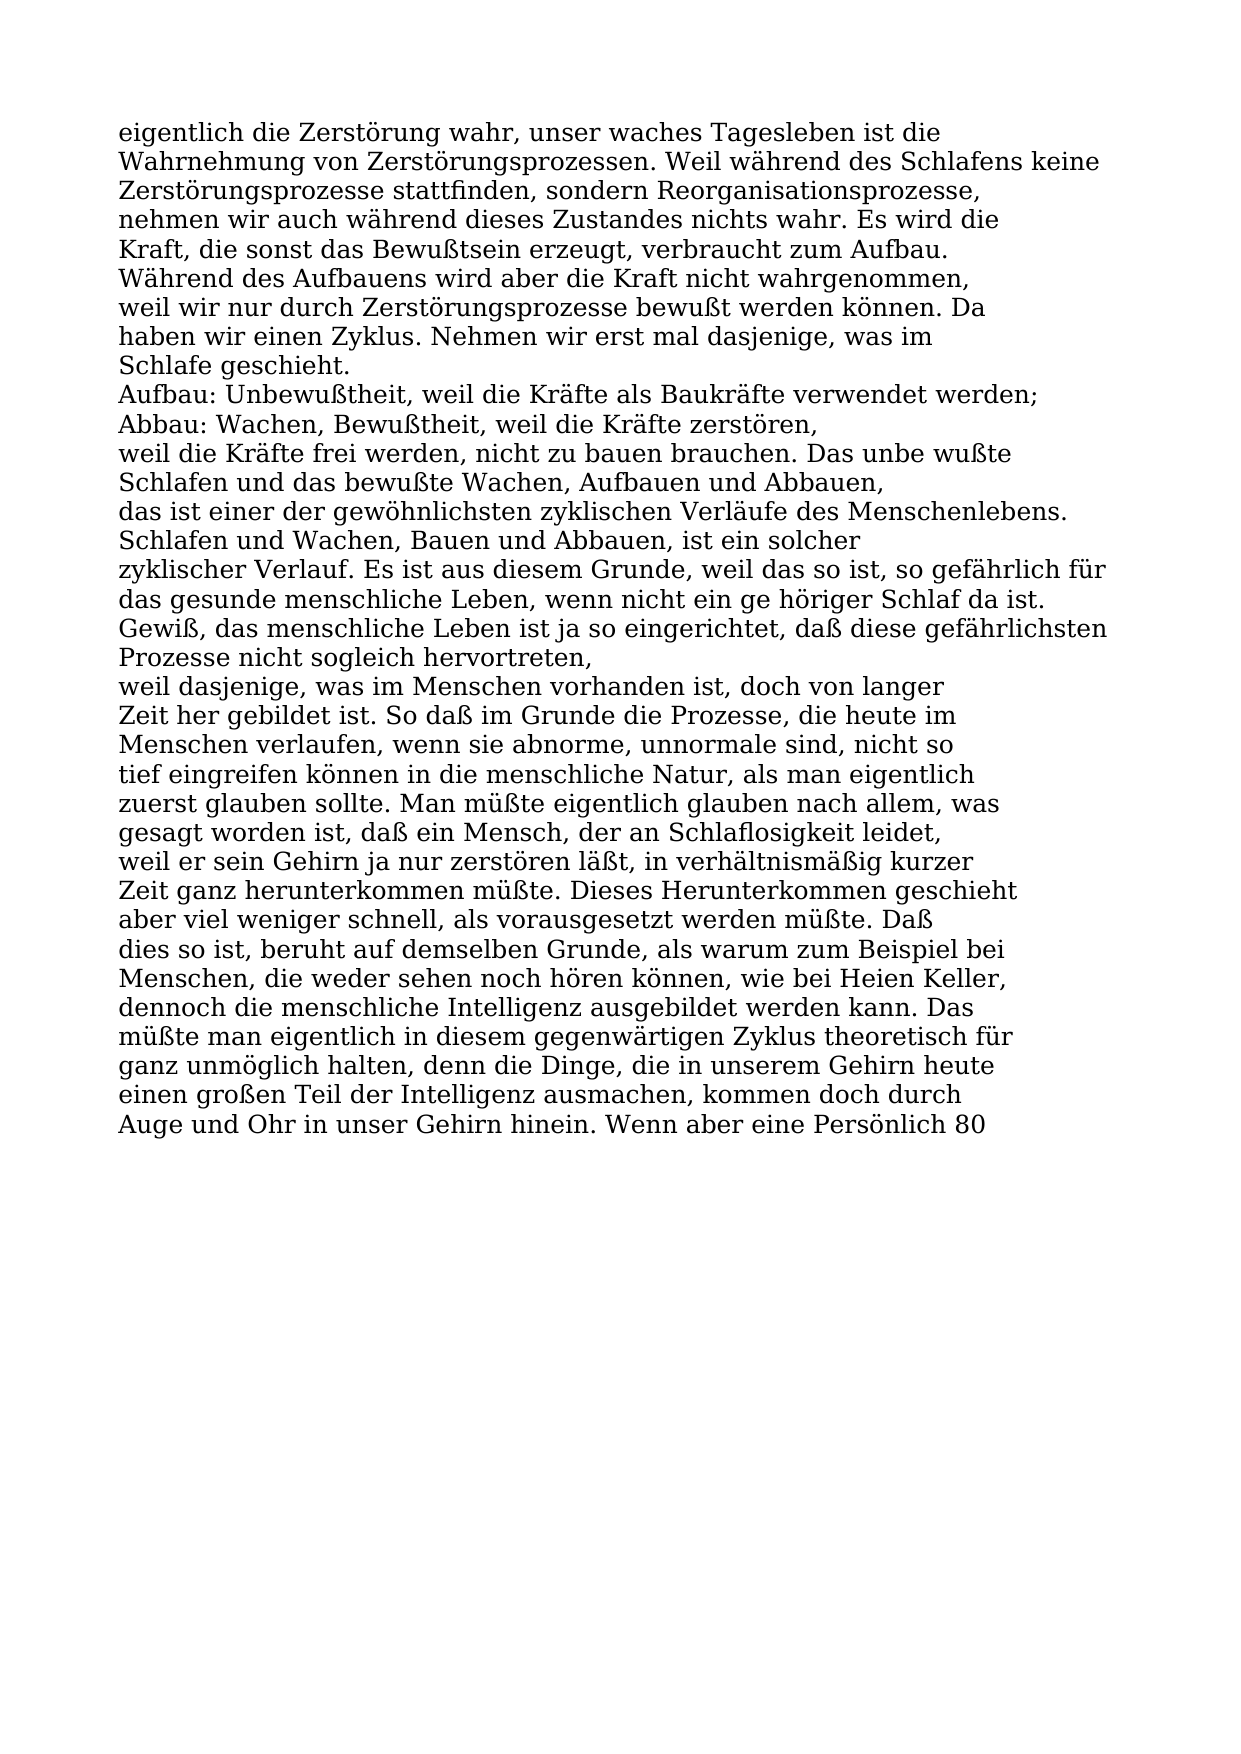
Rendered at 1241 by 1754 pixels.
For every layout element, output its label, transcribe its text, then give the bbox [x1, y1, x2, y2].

text das ist einer der gewöhnlichsten zyklischen Verläufe des Menschenlebens. Schlafen und Wachen, Bauen und Abbauen, ist ein solcher [118, 497, 1122, 556]
text haben wir einen Zyklus. Nehmen wir erst mal dasjenige, was im [118, 322, 1122, 351]
text weil dasjenige, was im Menschen vorhanden ist, doch von langer [118, 672, 1122, 701]
text Während des Aufbauens wird aber die Kraft nicht wahrgenommen, [118, 264, 1122, 293]
text Menschen verlaufen, wenn sie abnorme, unnormale sind, nicht so [118, 731, 1122, 760]
text dennoch die menschliche Intelligenz ausgebildet werden kann. Das [118, 993, 1122, 1022]
text Zeit ganz herunterkommen müßte. Dieses Herunterkommen geschieht [118, 876, 1122, 906]
text zyklischer Verlauf. Es ist aus diesem Grunde, weil das so ist, so gefährlich für das gesunde menschliche Leben, wenn nicht ein ge höriger Schlaf da ist. Gewiß, das menschliche Leben ist ja so eingerichtet, daß diese gefährlichsten Prozesse nicht sogleich hervortreten, [118, 556, 1122, 672]
text gesagt worden ist, daß ein Mensch, der an Schlaflosigkeit leidet, [118, 818, 1122, 847]
text Schlafe geschieht. [118, 351, 1122, 381]
text Zeit her gebildet ist. So daß im Grunde die Prozesse, die heute im [118, 701, 1122, 731]
text Auge und Ohr in unser Gehirn hinein. Wenn aber eine Persönlich 80 [118, 1110, 1122, 1139]
text Kraft, die sonst das Bewußtsein erzeugt, verbraucht zum Aufbau. [118, 235, 1122, 264]
text müßte man eigentlich in diesem gegenwärtigen Zyklus theoretisch für [118, 1022, 1122, 1051]
text dies so ist, beruht auf demselben Grunde, als warum zum Beispiel bei [118, 935, 1122, 964]
text einen großen Teil der Intelligenz ausmachen, kommen doch durch [118, 1081, 1122, 1110]
text weil wir nur durch Zerstörungsprozesse bewußt werden können. Da [118, 293, 1122, 322]
text zuerst glauben sollte. Man müßte eigentlich glauben nach allem, was [118, 789, 1122, 818]
text Menschen, die weder sehen noch hören können, wie bei Heien Keller, [118, 964, 1122, 993]
text Aufbau: Unbewußtheit, weil die Kräfte als Baukräfte verwendet werden; Abbau: Wachen, Bewußtheit, weil die Kräfte zerstören, [118, 381, 1122, 439]
text tief eingreifen können in die menschliche Natur, als man eigentlich [118, 760, 1122, 789]
text eigentlich die Zerstörung wahr, unser waches Tagesleben ist die Wahrnehmung von Zerstörungsprozessen. Weil während des Schlafens keine [118, 118, 1122, 176]
text nehmen wir auch während dieses Zustandes nichts wahr. Es wird die [118, 206, 1122, 235]
text Zerstörungsprozesse stattfinden, sondern Reorganisationsprozesse, [118, 176, 1122, 206]
text weil er sein Gehirn ja nur zerstören läßt, in verhältnismäßig kurzer [118, 847, 1122, 876]
text ganz unmöglich halten, denn die Dinge, die in unserem Gehirn heute [118, 1051, 1122, 1081]
text weil die Kräfte frei werden, nicht zu bauen brauchen. Das unbe wußte Schlafen und das bewußte Wachen, Aufbauen und Abbauen, [118, 439, 1122, 497]
text aber viel weniger schnell, als vorausgesetzt werden müßte. Daß [118, 906, 1122, 935]
